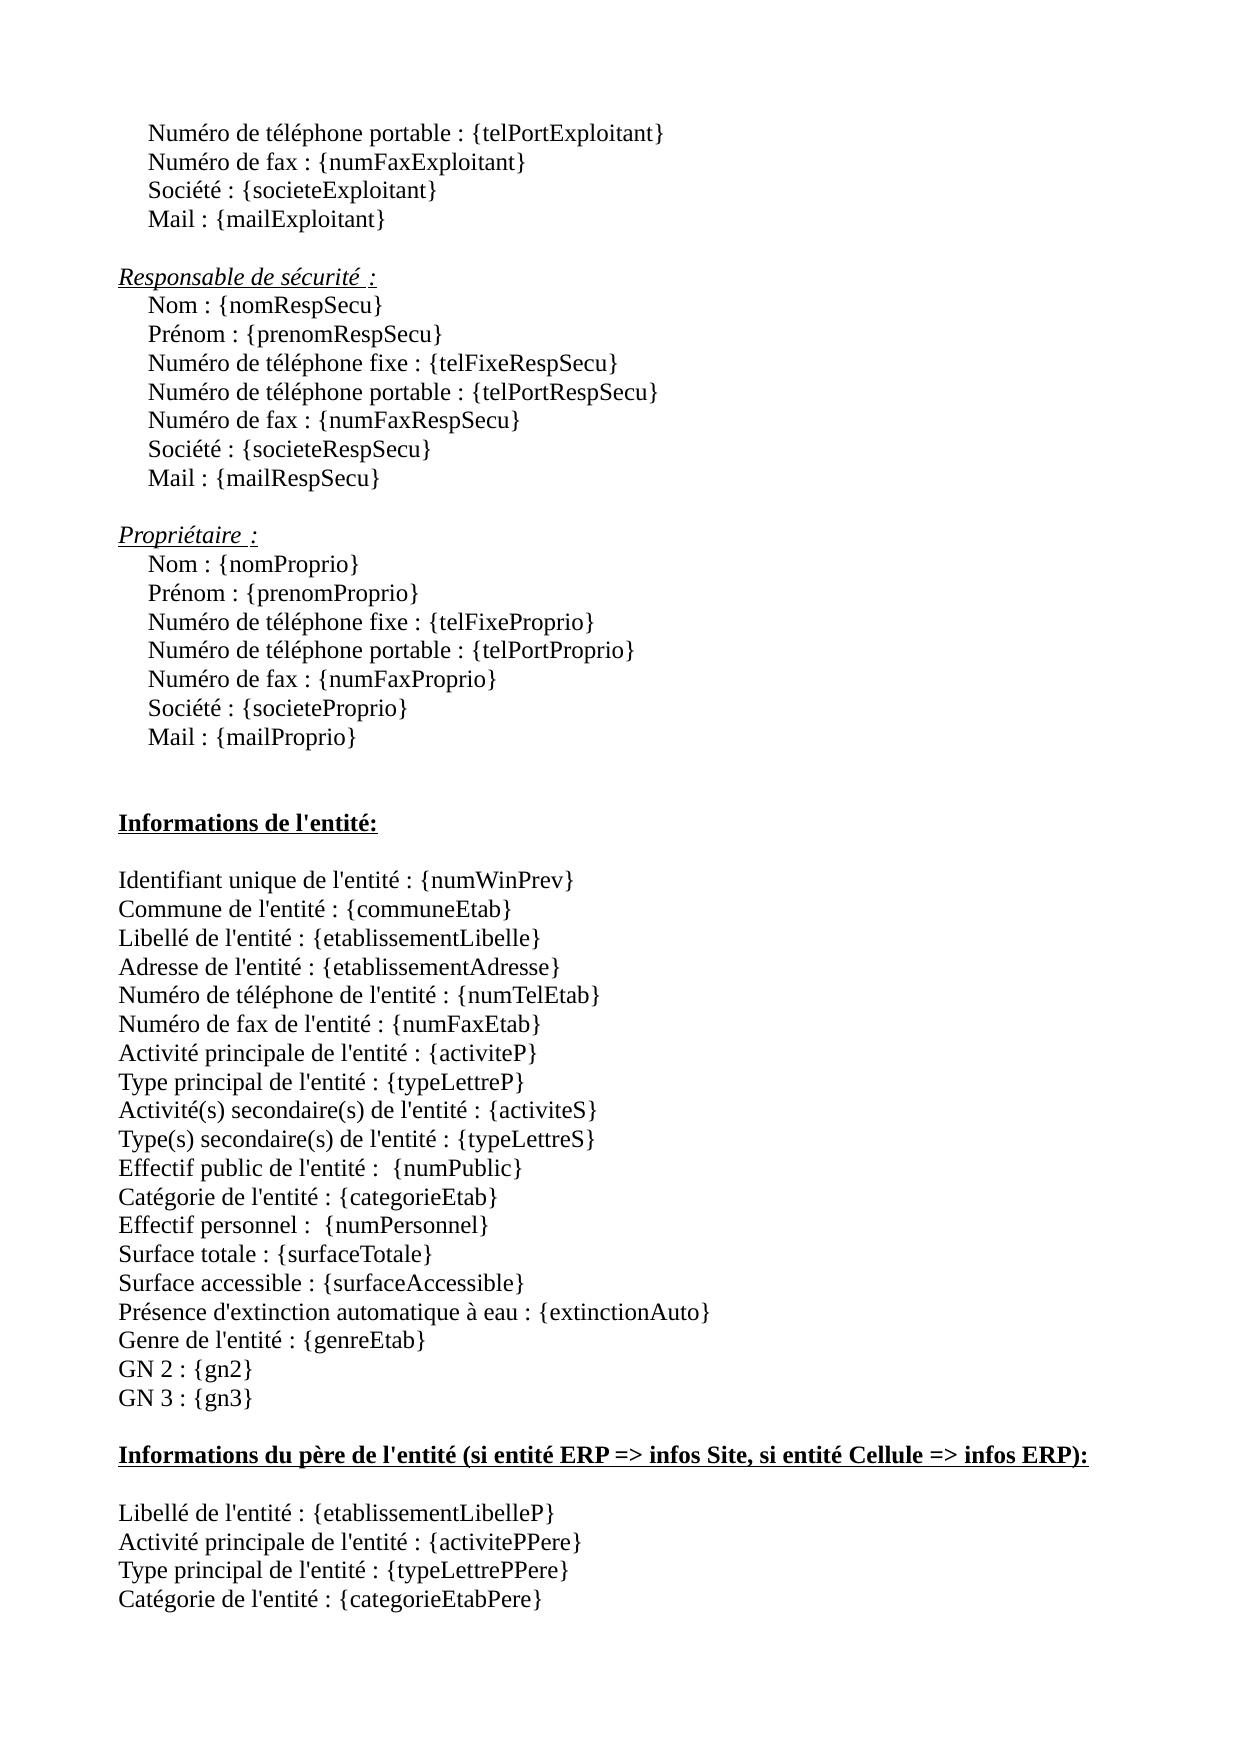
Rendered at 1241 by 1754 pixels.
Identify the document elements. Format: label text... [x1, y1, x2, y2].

text Numéro de téléphone portable : {telPortExploitant} [118, 118, 1122, 147]
text Numéro de fax : {numFaxExploitant} [118, 147, 1122, 176]
text Catégorie de l'entité : {categorieEtab} [118, 1182, 1122, 1211]
text Catégorie de l'entité : {categorieEtabPere} [118, 1584, 1122, 1613]
text Mail : {mailRespSecu} [118, 463, 1122, 492]
text Effectif personnel : {numPersonnel} [118, 1211, 1122, 1239]
text Activité(s) secondaire(s) de l'entité : {activiteS} [118, 1096, 1122, 1124]
text Surface totale : {surfaceTotale} [118, 1239, 1122, 1268]
text Numéro de fax de l'entité : {numFaxEtab} [118, 1009, 1122, 1038]
text GN 3 : {gn3} [118, 1383, 1122, 1412]
text Activité principale de l'entité : {activitePPere} [118, 1527, 1122, 1556]
text Libellé de l'entité : {etablissementLibelleP} [118, 1498, 1122, 1527]
text Mail : {mailProprio} [118, 722, 1122, 751]
text Numéro de fax : {numFaxProprio} [118, 664, 1122, 693]
text Numéro de téléphone fixe : {telFixeRespSecu} [118, 348, 1122, 377]
text Type principal de l'entité : {typeLettrePPere} [118, 1556, 1122, 1584]
text Responsable de sécurité : [118, 262, 1122, 291]
text Genre de l'entité : {genreEtab} [118, 1326, 1122, 1354]
text GN 2 : {gn2} [118, 1354, 1122, 1383]
text Société : {societeExploitant} [118, 176, 1122, 204]
text Nom : {nomRespSecu} [118, 291, 1122, 319]
text Libellé de l'entité : {etablissementLibelle} [118, 923, 1122, 952]
text Commune de l'entité : {communeEtab} [118, 894, 1122, 923]
text Type(s) secondaire(s) de l'entité : {typeLettreS} [118, 1124, 1122, 1153]
text Type principal de l'entité : {typeLettreP} [118, 1067, 1122, 1096]
text Prénom : {prenomRespSecu} [118, 319, 1122, 348]
text Identifiant unique de l'entité : {numWinPrev} [118, 866, 1122, 894]
text Adresse de l'entité : {etablissementAdresse} [118, 952, 1122, 981]
text Informations de l'entité: [118, 808, 1122, 837]
text Présence d'extinction automatique à eau : {extinctionAuto} [118, 1297, 1122, 1326]
text Numéro de téléphone de l'entité : {numTelEtab} [118, 981, 1122, 1009]
text Informations du père de l'entité (si entité ERP => infos Site, si entité Cellule => infos ERP): [118, 1441, 1122, 1469]
text Propriétaire : [118, 521, 1122, 549]
text Activité principale de l'entité : {activiteP} [118, 1038, 1122, 1067]
text Numéro de téléphone fixe : {telFixeProprio} [118, 607, 1122, 636]
text Numéro de téléphone portable : {telPortRespSecu} [118, 377, 1122, 406]
text Surface accessible : {surfaceAccessible} [118, 1268, 1122, 1297]
text Effectif public de l'entité : {numPublic} [118, 1153, 1122, 1182]
text Mail : {mailExploitant} [118, 204, 1122, 233]
text Numéro de téléphone portable : {telPortProprio} [118, 636, 1122, 664]
text Société : {societeRespSecu} [118, 434, 1122, 463]
text Numéro de fax : {numFaxRespSecu} [118, 406, 1122, 434]
text Prénom : {prenomProprio} [118, 578, 1122, 607]
text Nom : {nomProprio} [118, 549, 1122, 578]
text Société : {societeProprio} [118, 693, 1122, 722]
